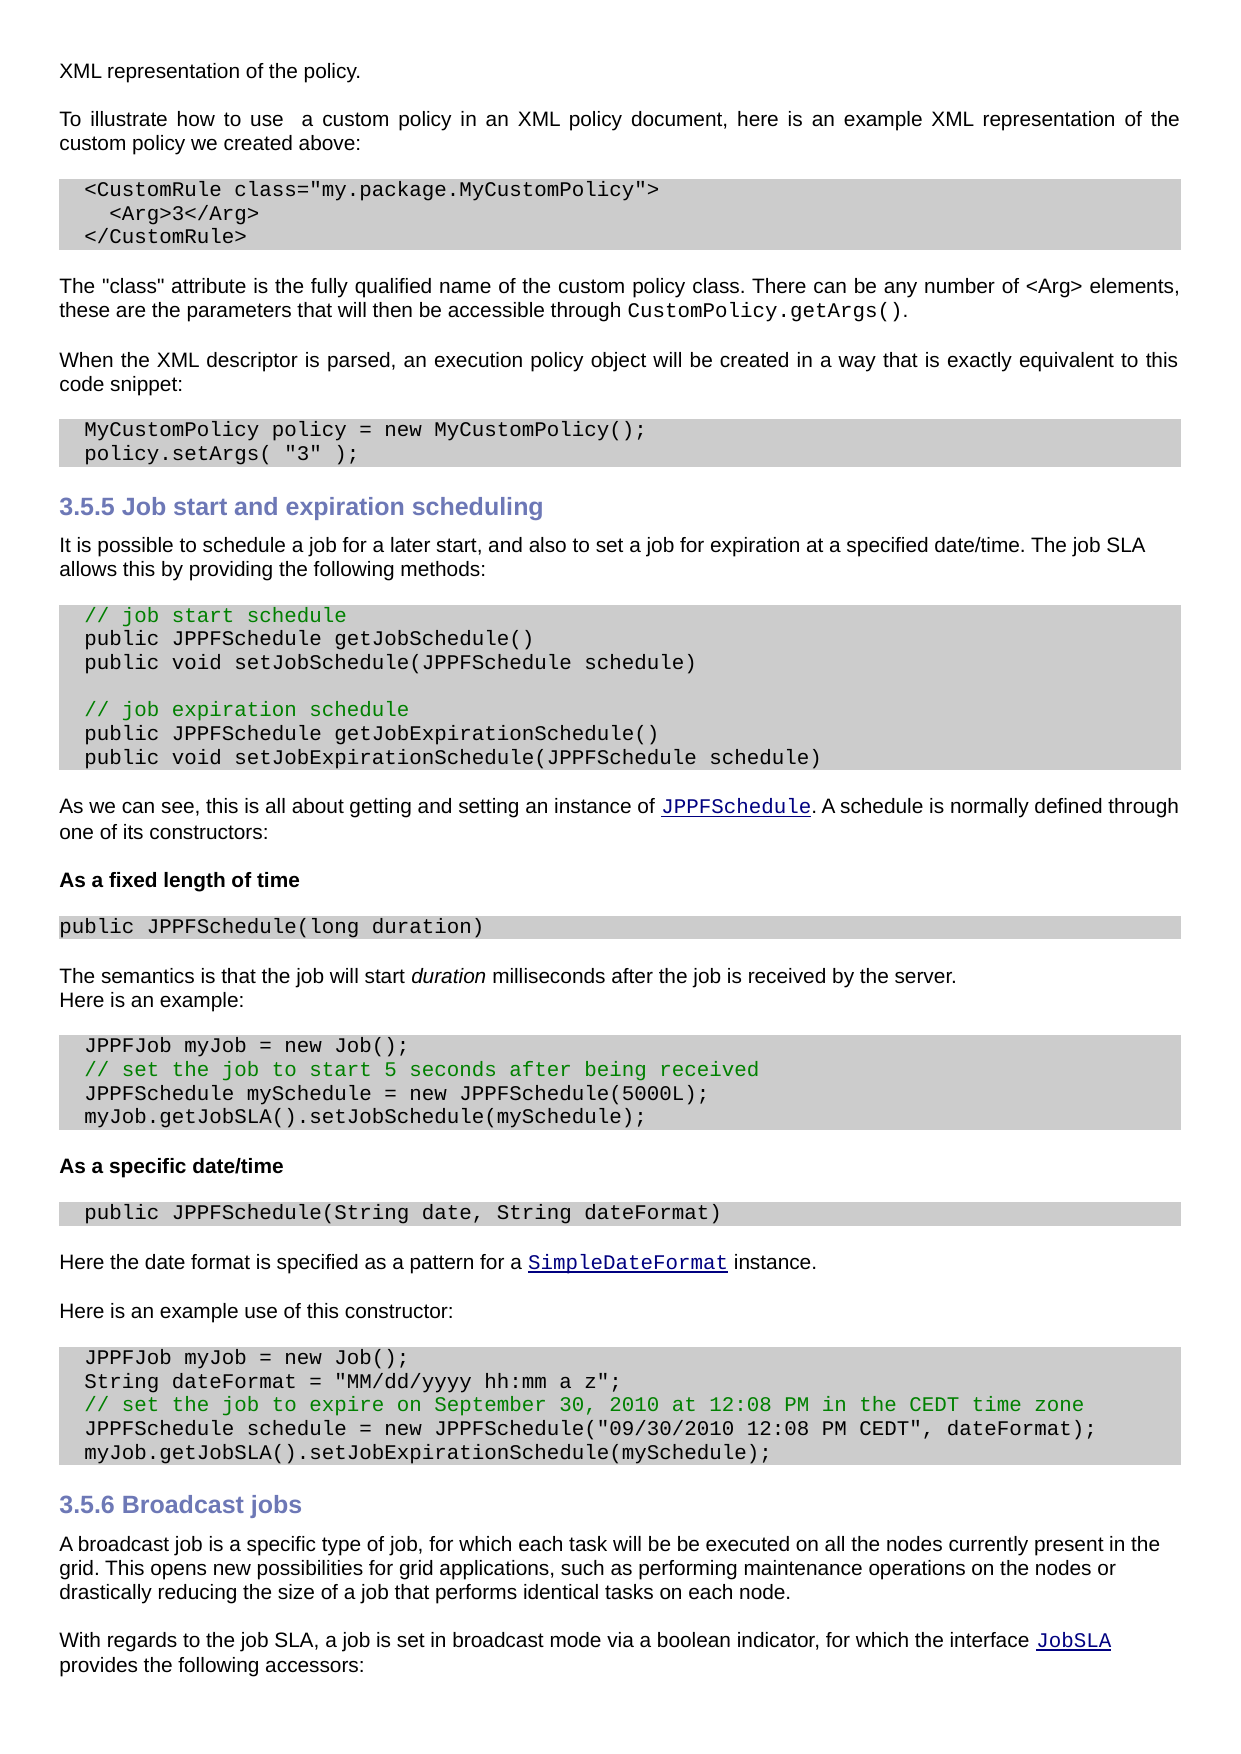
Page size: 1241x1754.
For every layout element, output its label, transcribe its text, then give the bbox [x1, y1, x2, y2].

subtitle Job start and expiration scheduling [59, 492, 1181, 520]
text // job start schedule [59, 605, 1181, 628]
text JPPFSchedule schedule = new JPPFSchedule("09/30/2010 12:08 PM CEDT", dateFormat); [59, 1418, 1181, 1442]
text public void setJobSchedule(JPPFSchedule schedule) [59, 652, 1181, 676]
text The "class" attribute is the fully qualified name of the custom policy class. There can be any number of <Arg> elements, these are the parameters that will then be accessible through CustomPolicy.getArgs(). [59, 274, 1181, 323]
text public JPPFSchedule(long duration) [59, 916, 1181, 939]
text As we can see, this is all about getting and setting an instance of JPPFSchedule. A schedule is normally defined through one of its constructors: [59, 794, 1181, 844]
text It is possible to schedule a job for a later start, and also to set a job for expiration at a specified date/time. The job SLA allows this by providing the following methods: [59, 533, 1181, 581]
text MyCustomPolicy policy = new MyCustomPolicy(); [59, 419, 1181, 443]
text // job expiration schedule [59, 699, 1181, 723]
text Here is an example use of this constructor: [59, 1299, 1181, 1323]
text XML representation of the policy. [59, 59, 1181, 83]
text // set the job to start 5 seconds after being received [59, 1059, 1181, 1083]
text myJob.getJobSLA().setJobSchedule(mySchedule); [59, 1106, 1181, 1130]
text As a fixed length of time [59, 868, 1181, 892]
text With regards to the job SLA, a job is set in broadcast mode via a boolean indicator, for which the interface JobSLA provides the following accessors: [59, 1627, 1181, 1677]
text The semantics is that the job will start duration milliseconds after the job is received by the server. [59, 963, 1181, 987]
text public JPPFSchedule(String date, String dateFormat) [59, 1202, 1181, 1226]
subtitle Broadcast jobs [59, 1490, 1181, 1519]
text </CustomRule> [59, 226, 1181, 250]
text public JPPFSchedule getJobSchedule() [59, 628, 1181, 652]
text policy.setArgs( "3" ); [59, 443, 1181, 467]
text public JPPFSchedule getJobExpirationSchedule() [59, 723, 1181, 747]
text JPPFJob myJob = new Job(); [59, 1347, 1181, 1371]
text To illustrate how to use a custom policy in an XML policy document, here is an example XML representation of the custom policy we created above: [59, 107, 1181, 155]
text Here is an example: [59, 987, 1181, 1011]
text JPPFJob myJob = new Job(); [59, 1035, 1181, 1059]
text String dateFormat = "MM/dd/yyyy hh:mm a z"; [59, 1371, 1181, 1394]
text A broadcast job is a specific type of job, for which each task will be be executed on all the nodes currently present in the grid. This opens new possibilities for grid applications, such as performing maintenance operations on the nodes or drastically reducing the size of a job that performs identical tasks on each node. [59, 1532, 1181, 1603]
text JPPFSchedule mySchedule = new JPPFSchedule(5000L); [59, 1083, 1181, 1106]
text myJob.getJobSLA().setJobExpirationSchedule(mySchedule); [59, 1442, 1181, 1465]
text // set the job to expire on September 30, 2010 at 12:08 PM in the CEDT time zone [59, 1394, 1181, 1418]
text Here the date format is specified as a pattern for a SimpleDateFormat instance. [59, 1249, 1181, 1275]
text public void setJobExpirationSchedule(JPPFSchedule schedule) [59, 747, 1181, 770]
text <Arg>3</Arg> [59, 202, 1181, 226]
text <CustomRule class="my.package.MyCustomPolicy"> [59, 179, 1181, 202]
text When the XML descriptor is parsed, an execution policy object will be created in a way that is exactly equivalent to this code snippet: [59, 347, 1181, 395]
text As a specific date/time [59, 1154, 1181, 1202]
